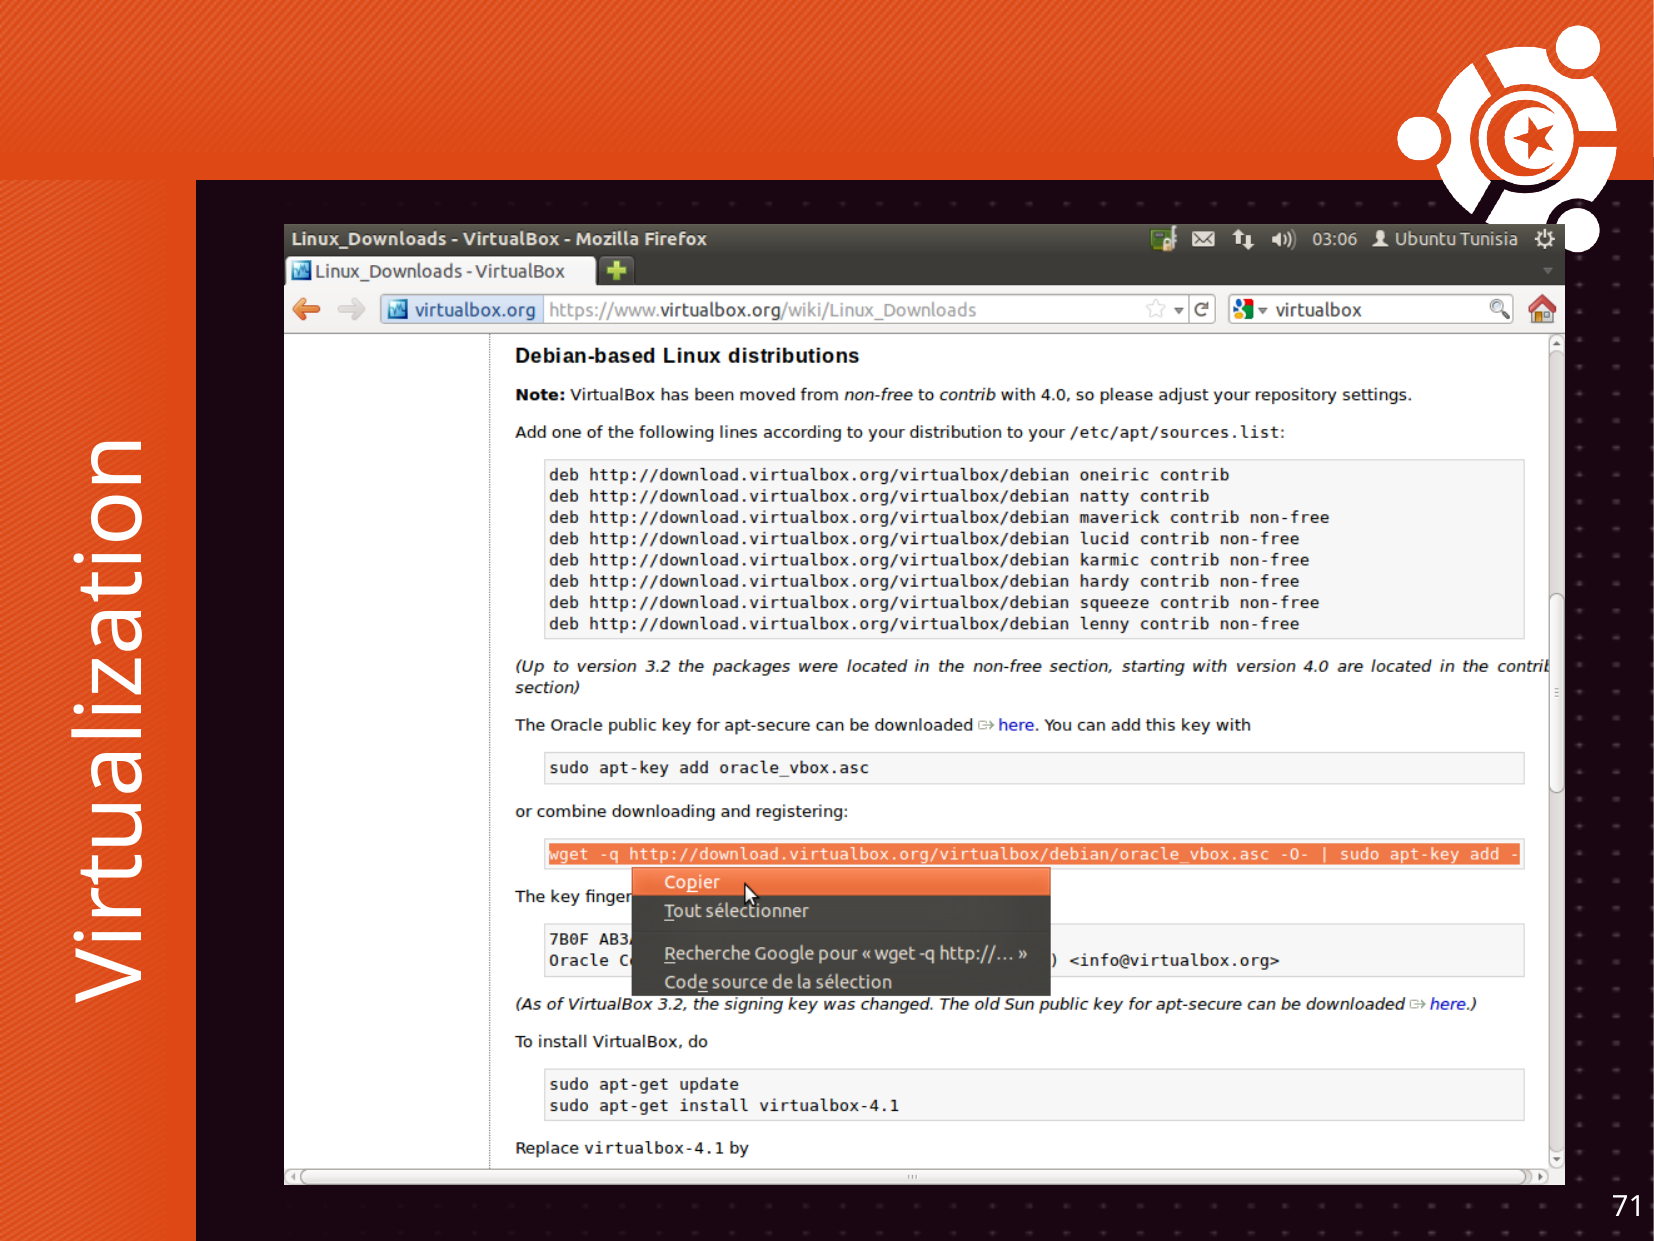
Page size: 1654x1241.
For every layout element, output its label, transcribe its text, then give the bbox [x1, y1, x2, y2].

picture [0, 0, 1654, 1241]
title Virtualization [17, 210, 196, 1229]
